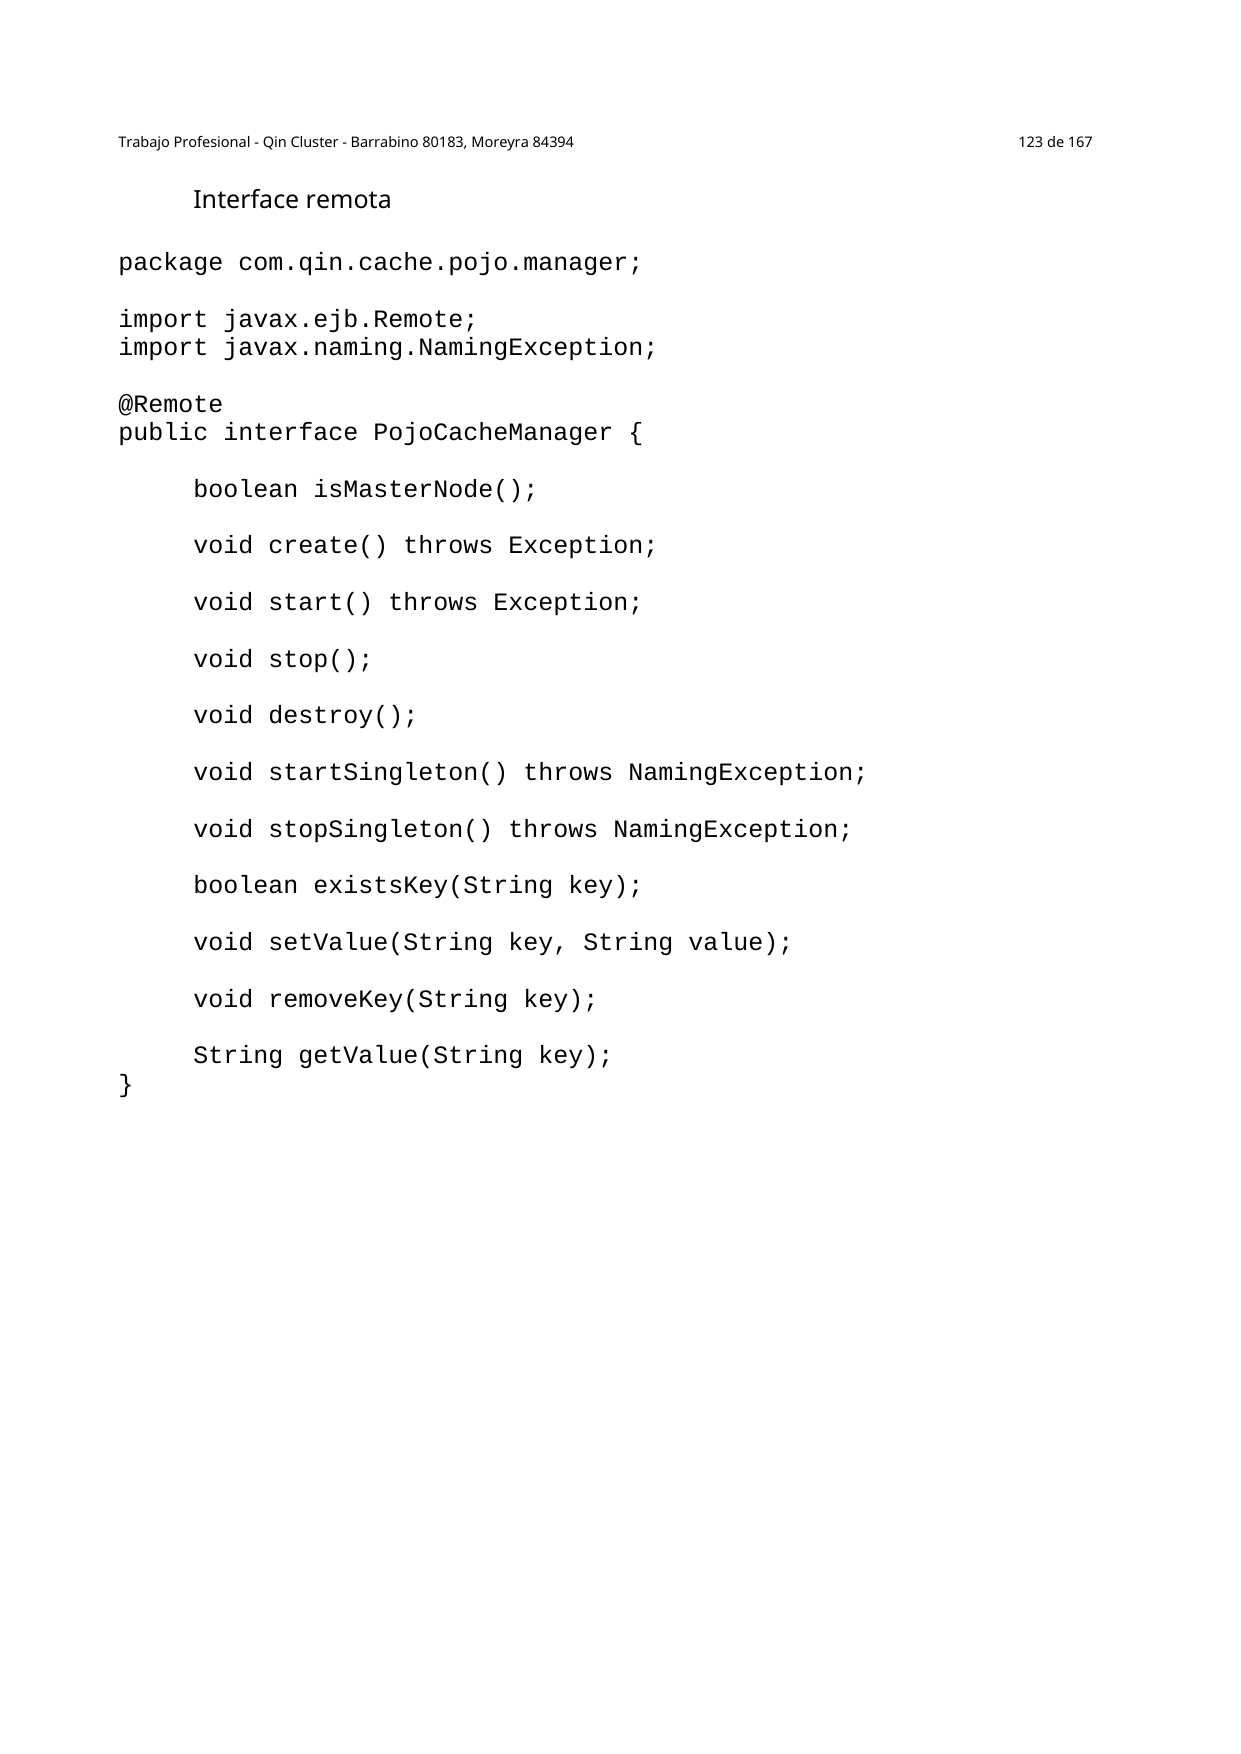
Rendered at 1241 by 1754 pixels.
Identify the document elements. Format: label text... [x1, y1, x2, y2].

text @Remote [118, 391, 1122, 420]
text void start() throws Exception; [118, 590, 1122, 618]
text public interface PojoCacheManager { [118, 420, 1122, 448]
text boolean existsKey(String key); [118, 873, 1122, 901]
text void removeKey(String key); [118, 986, 1122, 1015]
text String getValue(String key); [118, 1043, 1122, 1071]
text void startSingleton() throws NamingException; [118, 760, 1122, 788]
text import javax.naming.NamingException; [118, 335, 1122, 363]
text import javax.ejb.Remote; [118, 306, 1122, 335]
text Interface remota [118, 182, 1122, 216]
text void stop(); [118, 646, 1122, 675]
text boolean isMasterNode(); [118, 476, 1122, 505]
text void setValue(String key, String value); [118, 930, 1122, 958]
text package com.qin.cache.pojo.manager; [118, 250, 1122, 278]
text void stopSingleton() throws NamingException; [118, 816, 1122, 845]
text void destroy(); [118, 703, 1122, 731]
text void create() throws Exception; [118, 533, 1122, 561]
text } [118, 1071, 1122, 1100]
